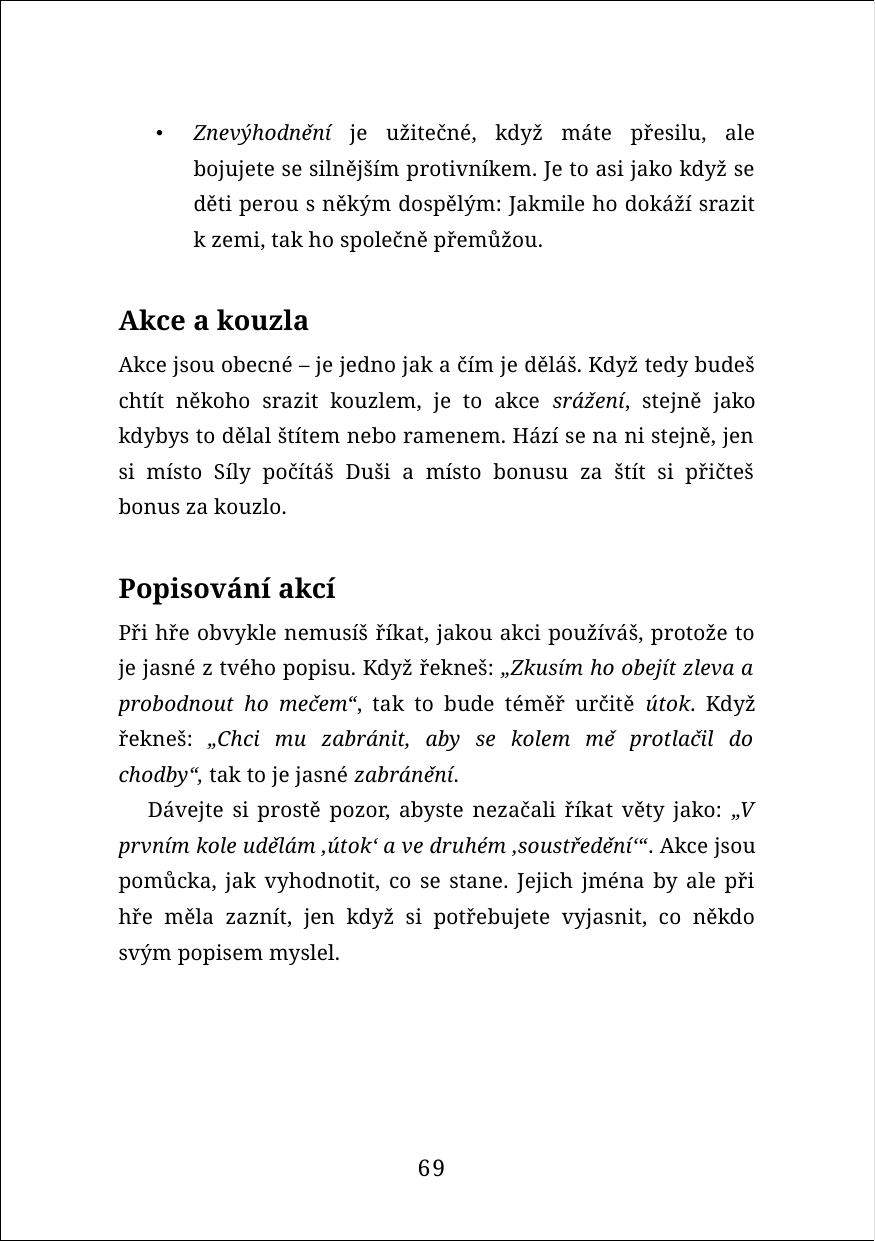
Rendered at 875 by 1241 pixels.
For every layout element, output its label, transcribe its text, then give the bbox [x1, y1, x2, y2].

subtitle Popisování akcí [118, 569, 756, 606]
subtitle Akce a kouzla [118, 302, 756, 338]
text Při hře obvykle nemusíš říkat, jakou akci používáš, protože to je jasné z tvého popisu. Když řekneš: „Zkusím ho obejít zleva a probodnout ho mečem“, tak to bude téměř určitě útok. Když řekneš: „Chci mu zabránit, aby se kolem mě protlačil do chodby“, tak to je jasné zabránění. Dávejte si prostě pozor, abyste nezačali říkat věty jako: „V prvním kole udělám ‚útok‘ a ve druhém ‚soustředění‘“. Akce jsou pomůcka, jak vyhodnotit, co se stane. Jejich jména by ale při hře měla zaznít, jen když si potřebujete vyjasnit, co někdo svým popisem myslel. [118, 618, 756, 966]
text Akce jsou obecné – je jedno jak a čím je děláš. Když tedy budeš chtít někoho srazit kouzlem, je to akce srážení, stejně jako kdybys to dělal štítem nebo ramenem. Hází se na ni stejně, jen si místo Síly počítáš Duši a místo bonusu za štít si přičteš bonus za kouzlo. [118, 350, 756, 521]
list Znevýhodnění je užitečné, když máte přesilu, ale bojujete se silnějším protivníkem. Je to asi jako když se děti perou s někým dospělým: Jakmile ho dokáží srazit k zemi, tak ho společně přemůžou. [156, 118, 756, 253]
